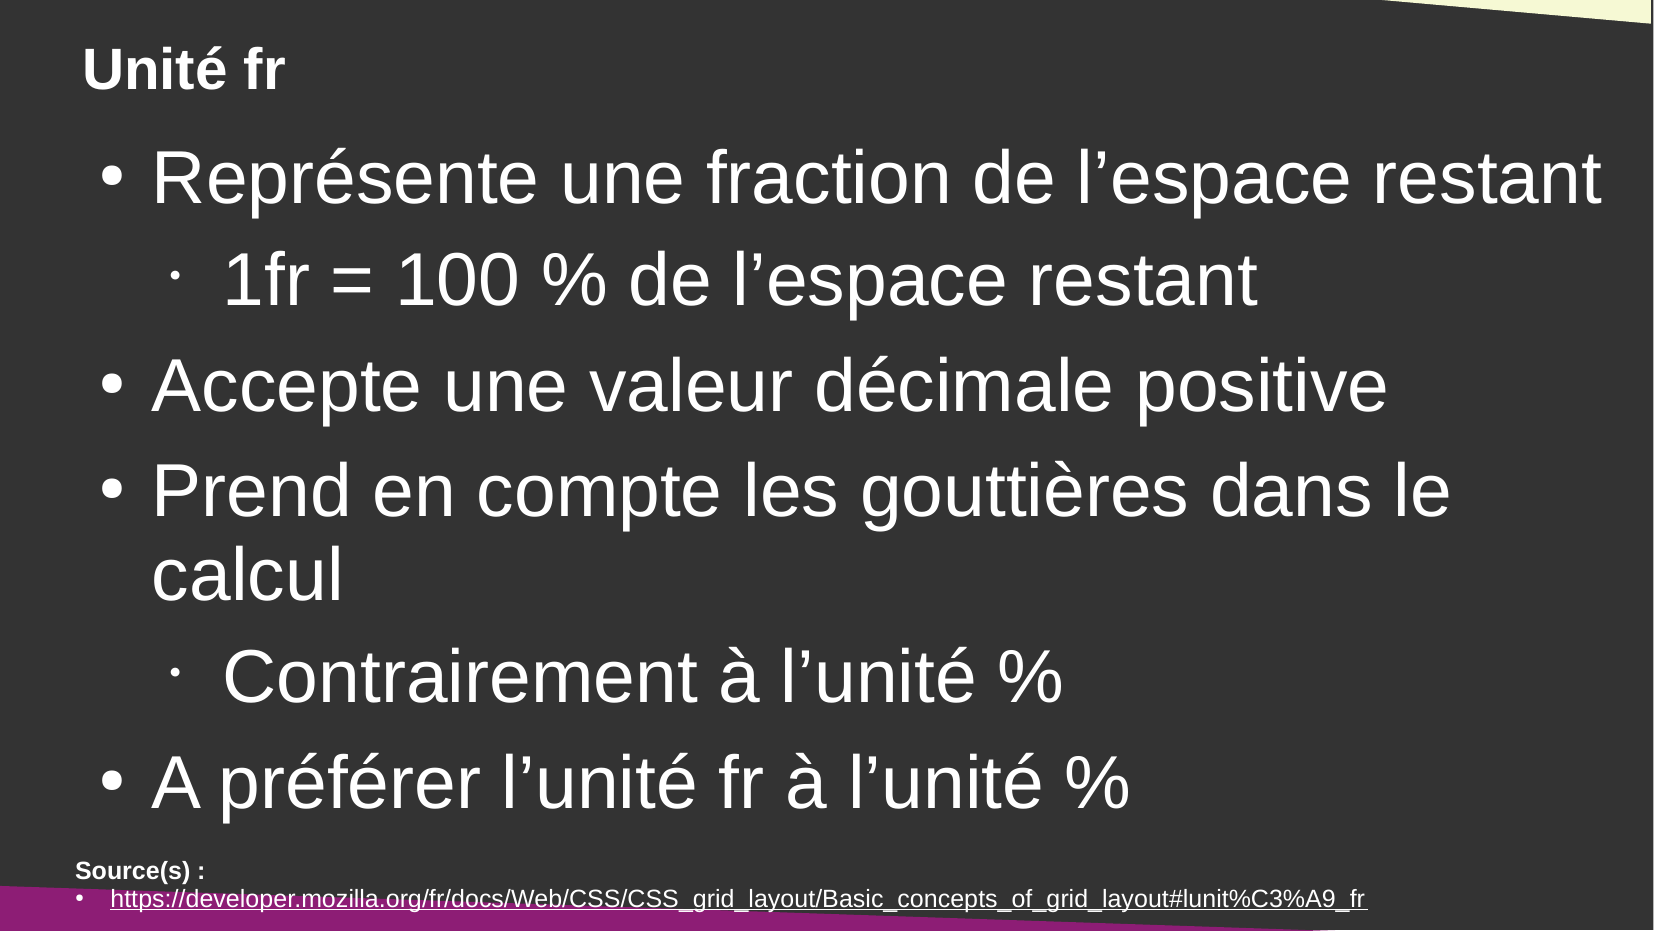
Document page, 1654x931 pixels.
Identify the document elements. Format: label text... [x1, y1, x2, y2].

title Unité fr [82, 37, 1571, 122]
text_box [1382, 0, 1651, 24]
list Représente une fraction de l’espace restant 1fr = 100 % de l’espace restant Accepte une valeur décimale positive Prend en compte les gouttières dans le calcul Contrairement à l’unité % A préférer l’unité fr à l’unité % [80, 135, 1620, 827]
text_box [0, 885, 1336, 931]
text_box Source(s) : https://developer.mozilla.org/fr/docs/Web/CSS/CSS_grid_layout/Basic_concepts_of_grid_layout#lunit%C3%A9_fr [60, 838, 1546, 920]
